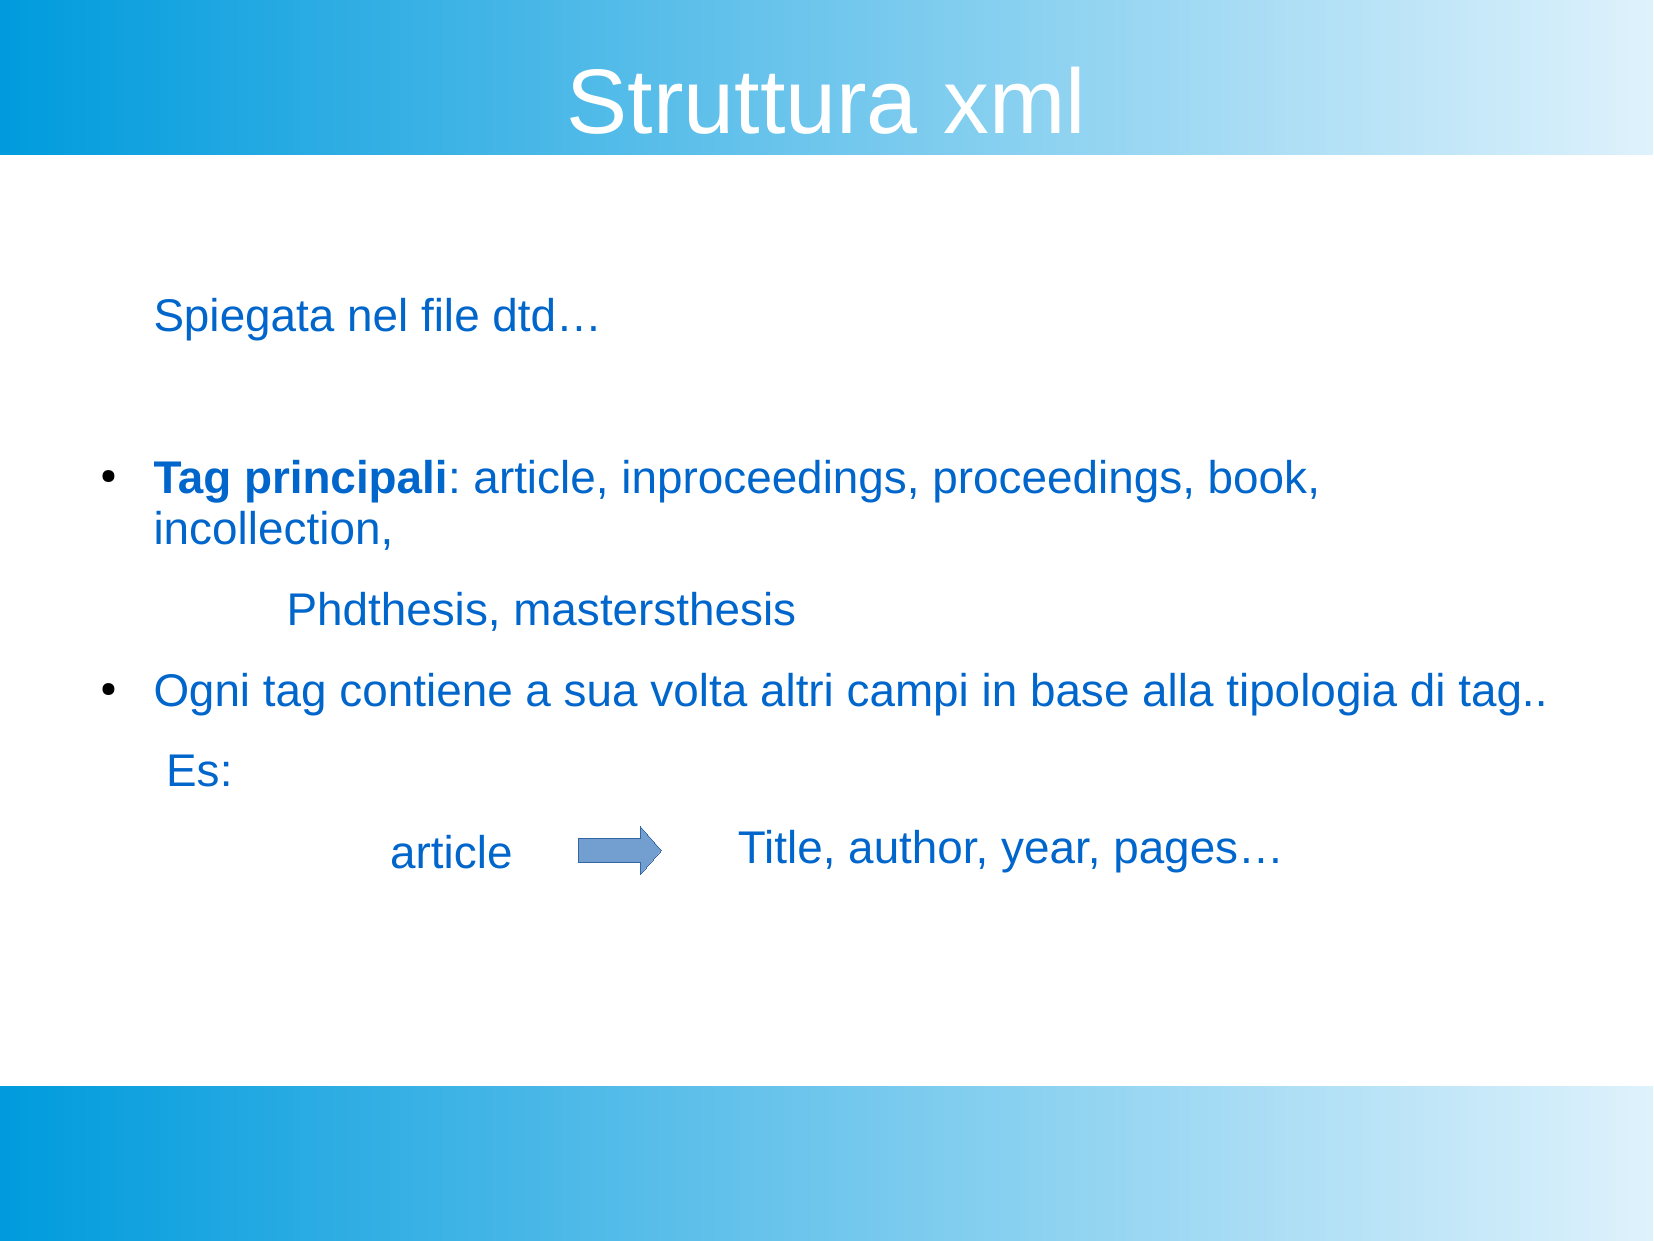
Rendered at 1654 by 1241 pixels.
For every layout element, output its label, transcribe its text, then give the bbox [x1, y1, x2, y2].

text_box article [390, 826, 520, 879]
list Spiegata nel file dtd… Tag principali: article, inproceedings, proceedings, book, incollection, Phdthesis, mastersthesis Ogni tag contiene a sua volta altri campi in base alla tipologia di tag.. Es: [82, 290, 1571, 797]
text_box Title, author, year, pages… [723, 814, 1300, 882]
text_box [578, 826, 662, 875]
title Struttura xml [82, 49, 1571, 155]
